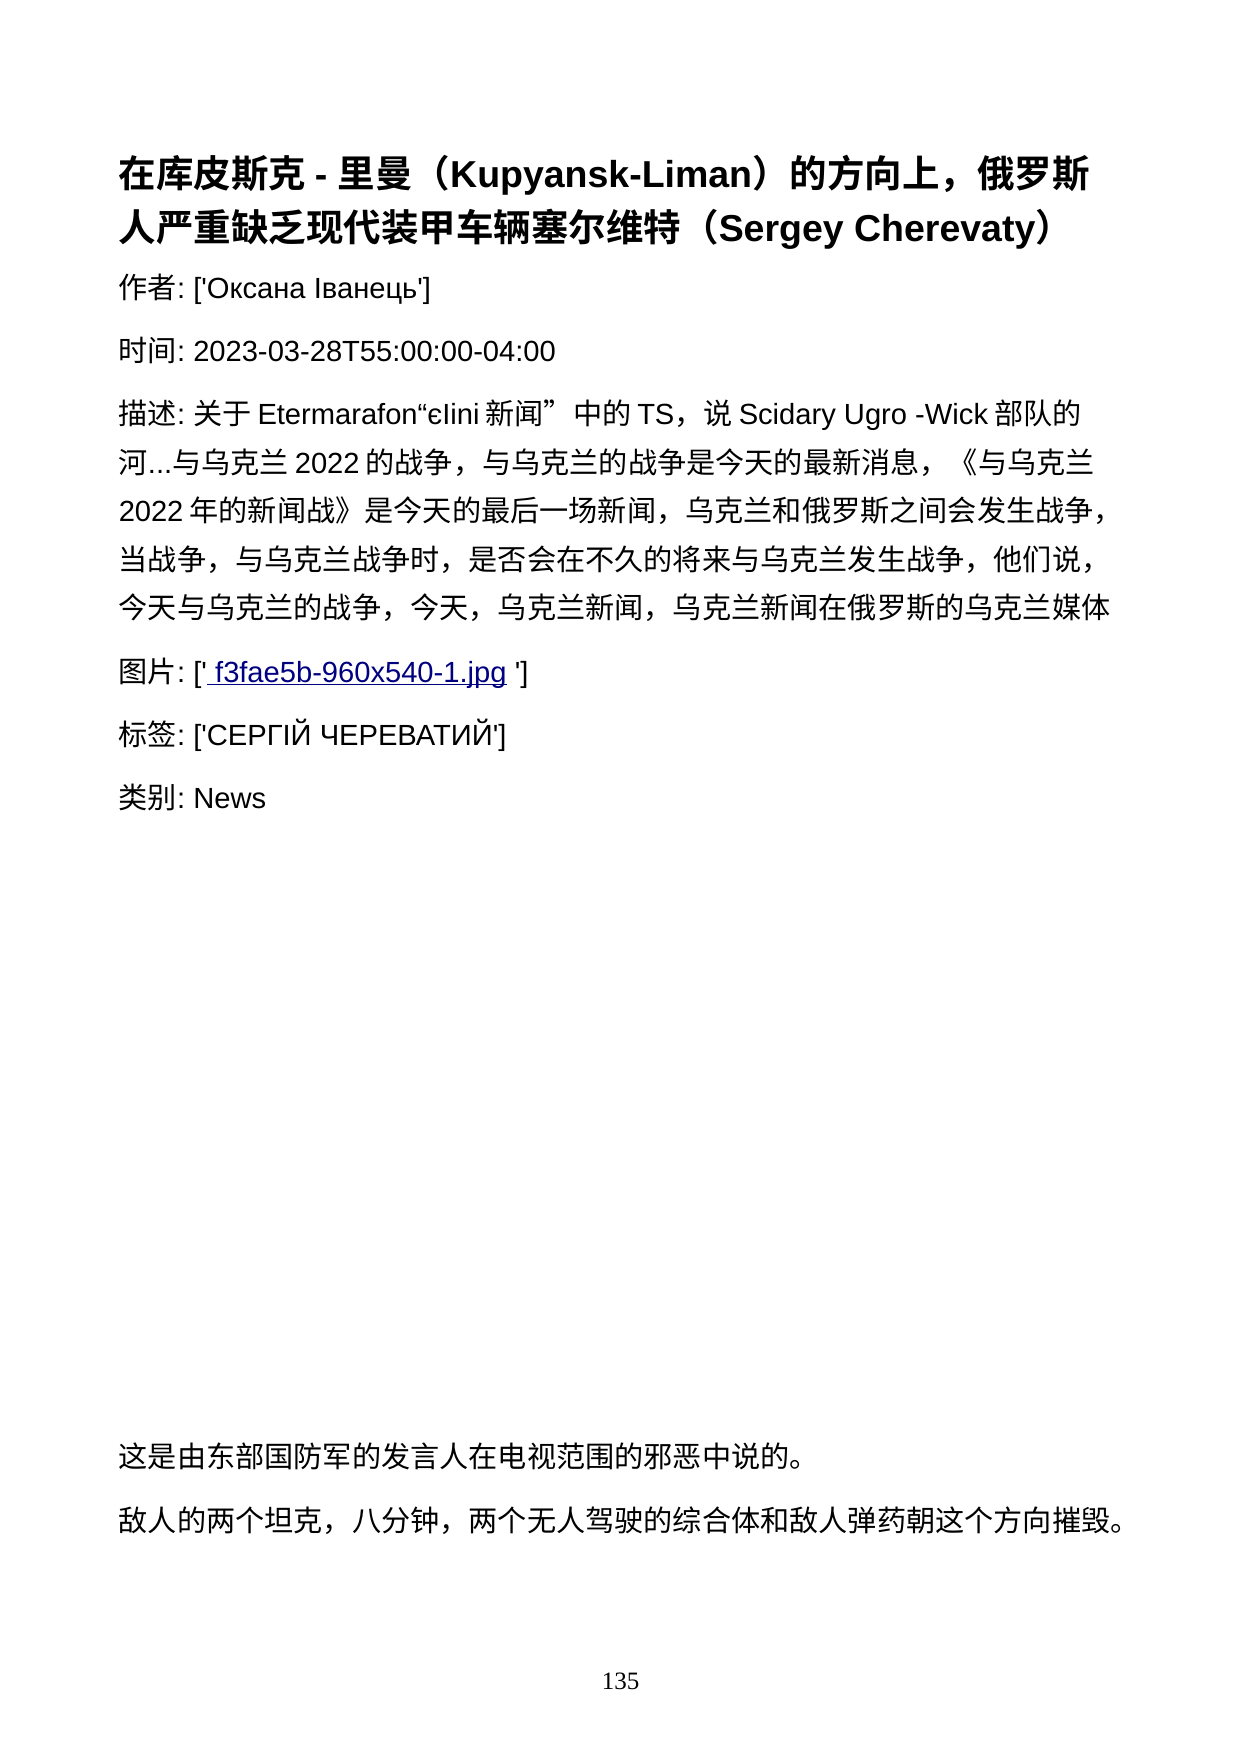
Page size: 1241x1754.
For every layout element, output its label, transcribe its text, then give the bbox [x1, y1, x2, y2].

text 这是由东部国防军的发言人在电视范围的邪恶中说的。 [118, 837, 1122, 1476]
subtitle 在库皮斯克 - 里曼（Kupyansk-Liman）的方向上，俄罗斯人严重缺乏现代装甲车辆塞尔维特（Sergey Cherevaty） [118, 143, 1122, 252]
text 时间: 2023-03-28T55:00:00-04:00 [118, 328, 1122, 370]
text 作者: ['Оксана Іванець'] [118, 264, 1122, 307]
text 敌人的两个坦克，八分钟，两个无人驾驶的综合体和敌人弹药朝这个方向摧毁。 [118, 1497, 1122, 1539]
text 标签: ['СЕРГІЙ ЧЕРЕВАТИЙ'] [118, 711, 1122, 753]
text 类别: News [118, 774, 1122, 817]
text 描述: 关于Etermarafon“єIini新闻”中的TS，说Scidary Ugro -Wick部队的河...与乌克兰2022的战争，与乌克兰的战争是今天的最新消息，《与乌克兰2022年的新闻战》是今天的最后一场新闻，乌克兰和俄罗斯之间会发生战争，当战争，与乌克兰战争时，是否会在不久的将来与乌克兰发生战争，他们说，今天与乌克兰的战争，今天，乌克兰新闻，乌克兰新闻在俄罗斯的乌克兰媒体 [118, 391, 1122, 627]
text 图片: [' f3fae5b-960x540-1.jpg '] [118, 648, 1122, 690]
